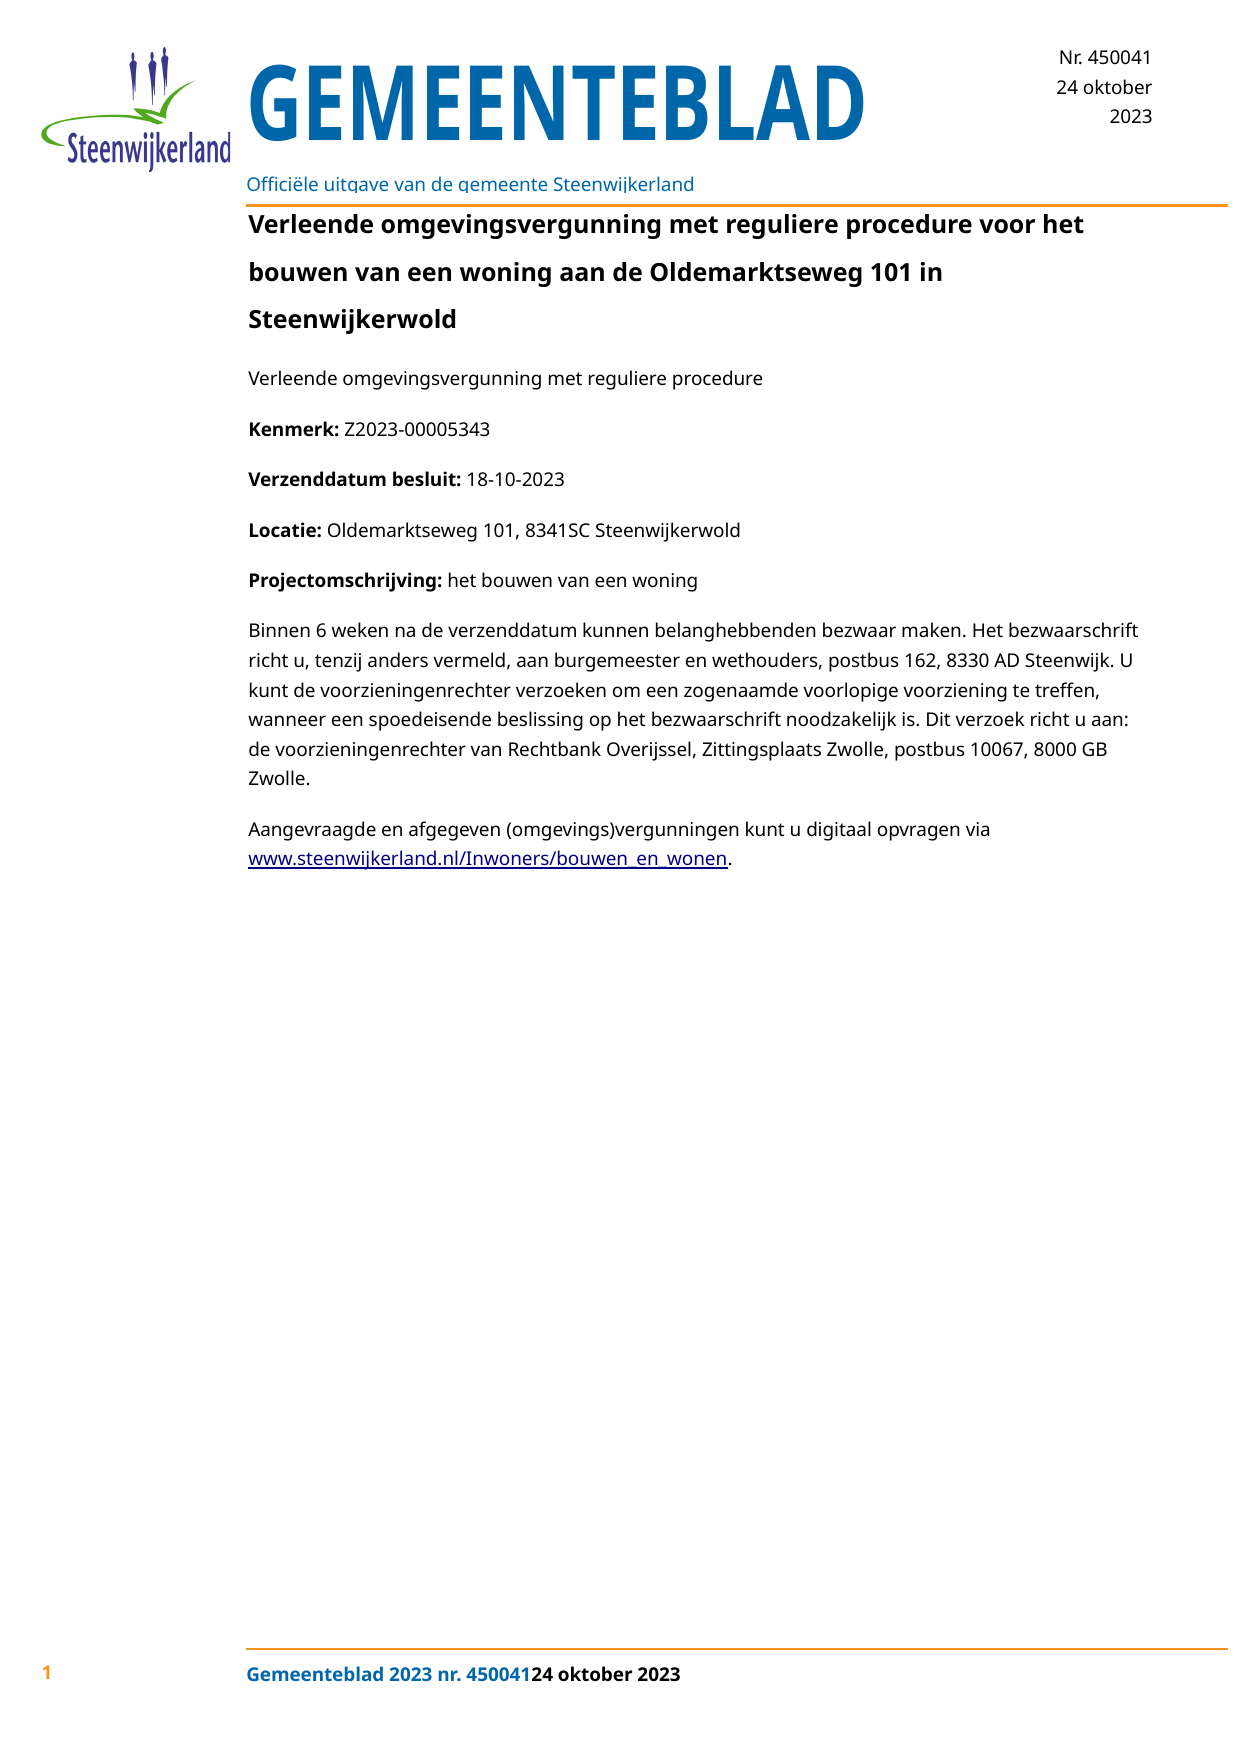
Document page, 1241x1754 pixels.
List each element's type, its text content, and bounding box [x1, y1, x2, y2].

picture [41, 47, 231, 172]
text Aangevraagde en afgegeven (omgevings)vergunningen kunt u digitaal opvragen via www.steenwijkerland.nl/Inwoners/bouwen_en_wonen. [248, 816, 1152, 871]
text Binnen 6 weken na de verzenddatum kunnen belanghebbenden bezwaar maken. Het bezwaarschrift richt u, tenzij anders vermeld, aan burgemeester en wethouders, postbus 162, 8330 AD Steenwijk. U kunt de voorzieningenrechter verzoeken om een zogenaamde voorlopige voorziening te treffen, wanneer een spoedeisende beslissing op het bezwaarschrift noodzakelijk is. Dit verzoek richt u aan: de voorzieningenrechter van Rechtbank Overijssel, Zittingsplaats Zwolle, postbus 10067, 8000 GB Zwolle. [248, 618, 1152, 791]
text Projectomschrijving: het bouwen van een woning [248, 567, 1152, 593]
text Locatie: Oldemarktseweg 101, 8341SC Steenwijkerwold [248, 517, 1152, 542]
text Verzenddatum besluit: 18-10-2023 [248, 466, 1152, 492]
text Verleende omgevingsvergunning met reguliere procedure [248, 366, 1152, 391]
text Kenmerk: Z2023-00005343 [248, 416, 1152, 442]
text Verleende omgevingsvergunning met reguliere procedure voor het bouwen van een woning aan de Oldemarktseweg 101 in Steenwijkerwold [248, 207, 1152, 336]
